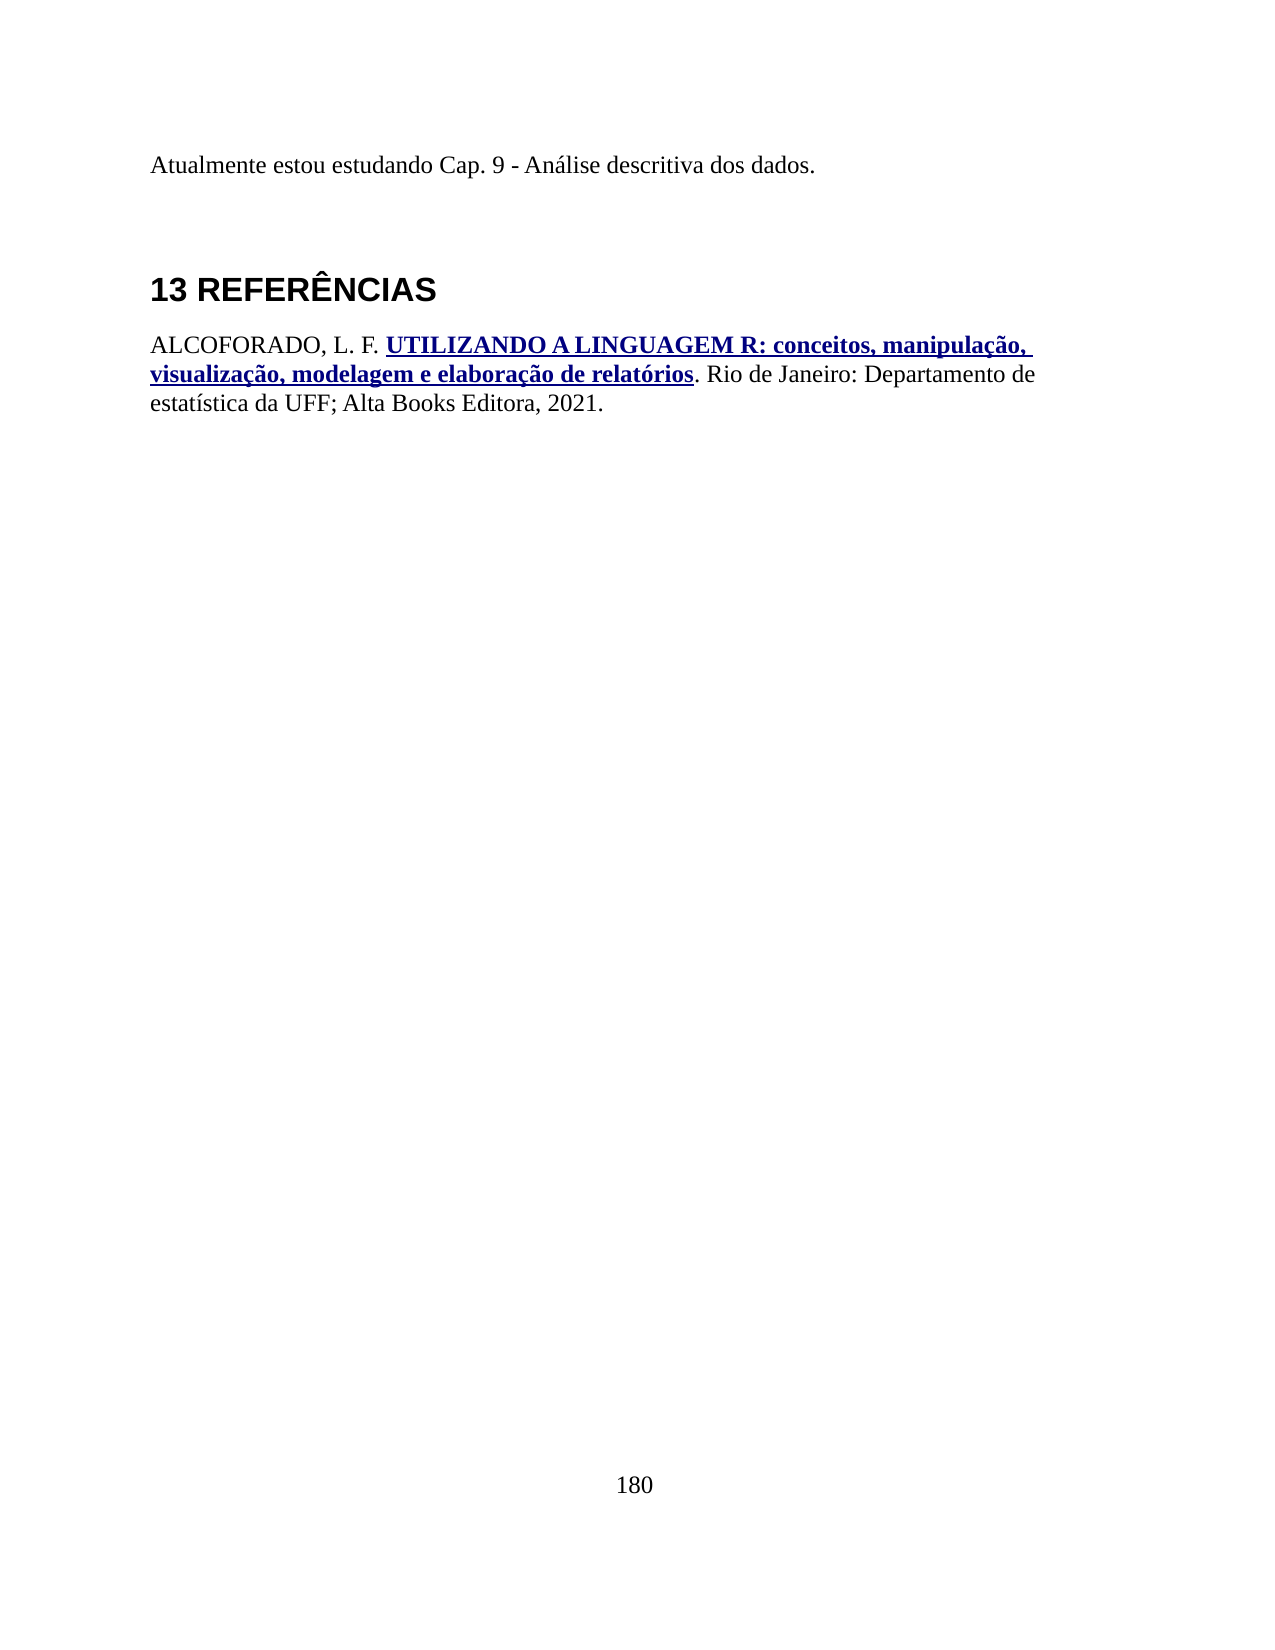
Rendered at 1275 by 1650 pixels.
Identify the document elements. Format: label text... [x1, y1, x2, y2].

subtitle 13 REFERÊNCIAS [150, 270, 1125, 309]
text Atualmente estou estudando Cap. 9 - Análise descritiva dos dados. [150, 150, 1125, 207]
text ALCOFORADO, L. F. UTILIZANDO A LINGUAGEM R: conceitos, manipulação, visualização, modelagem e elaboração de relatórios. Rio de Janeiro: Departamento de estatística da UFF; Alta Books Editora, 2021. [150, 330, 1125, 417]
